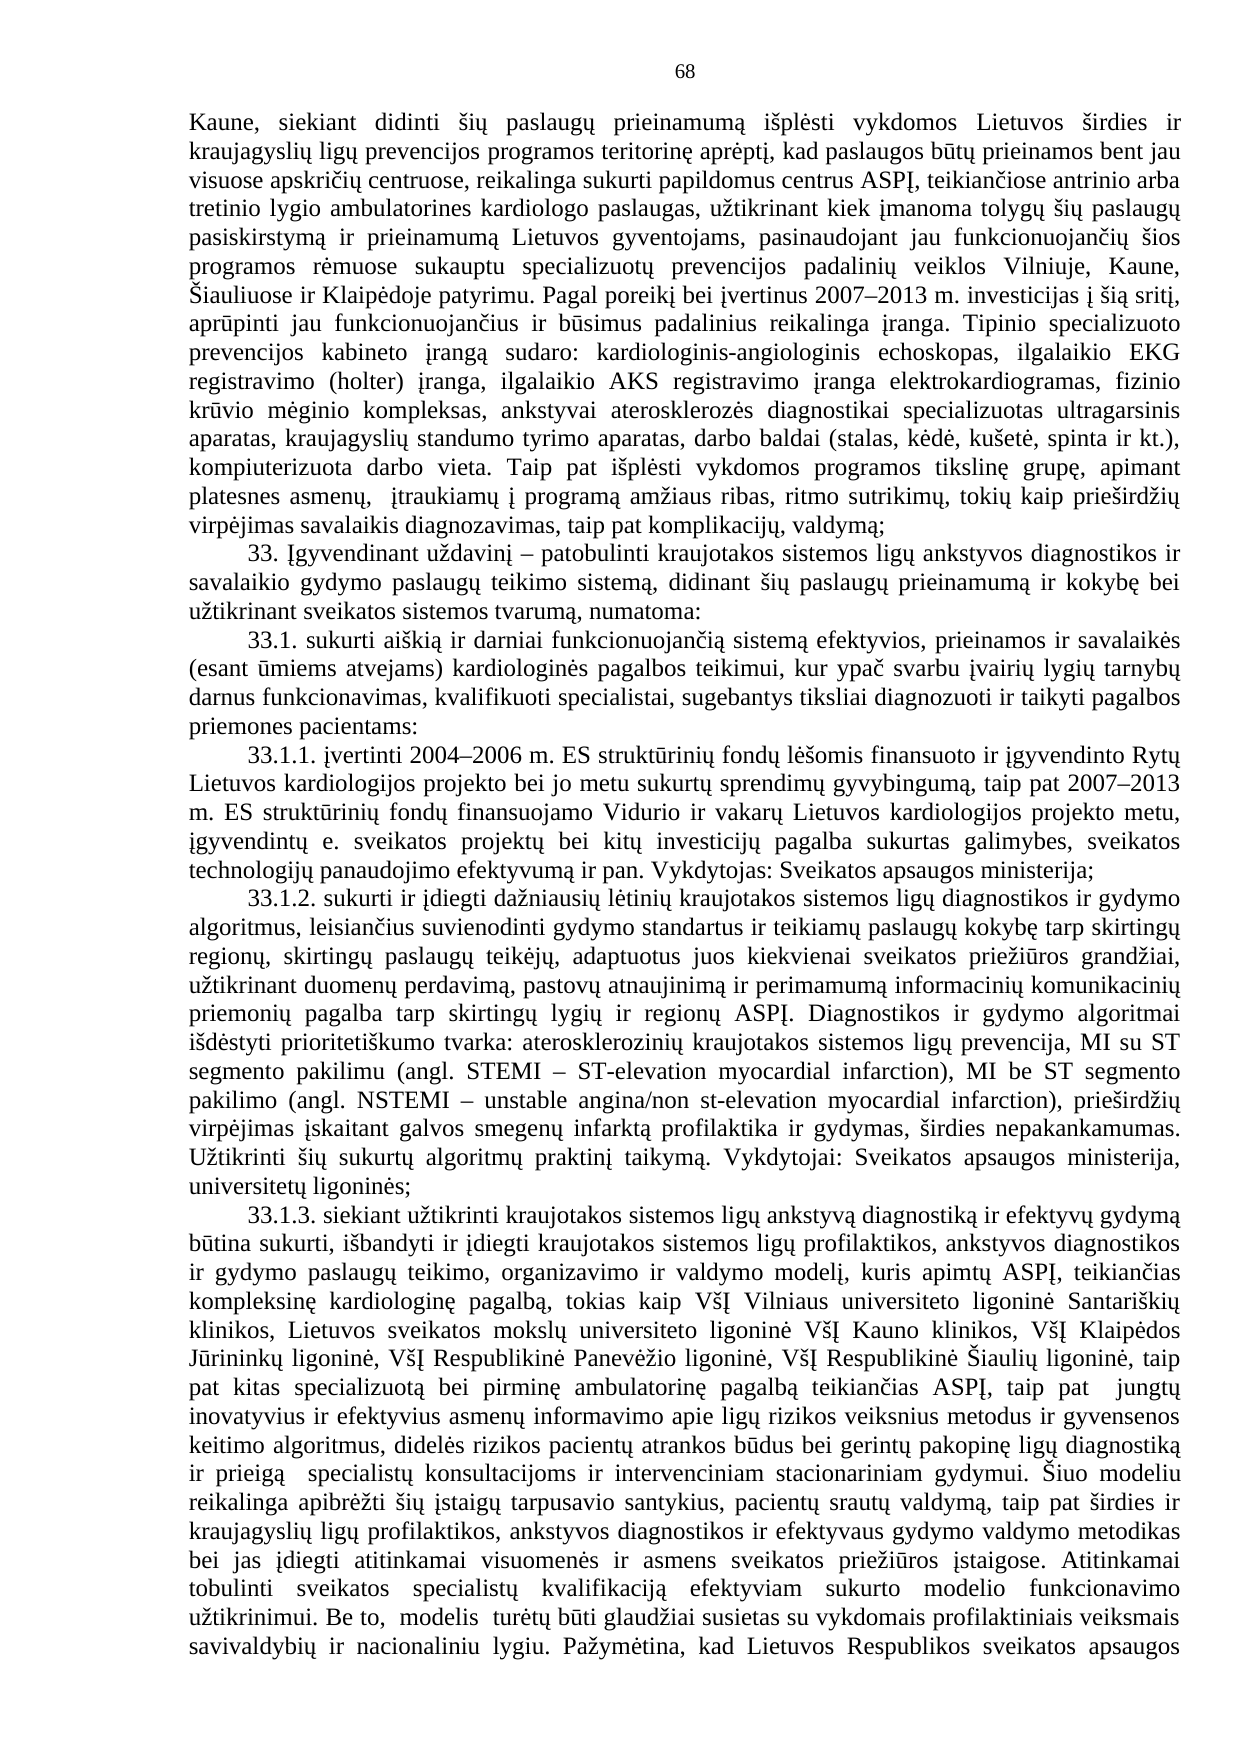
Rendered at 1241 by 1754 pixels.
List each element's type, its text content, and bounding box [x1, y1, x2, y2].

text Kaune, siekiant didinti šių paslaugų prieinamumą išplėsti vykdomos Lietuvos širdies ir kraujagyslių ligų prevencijos programos teritorinę aprėptį, kad paslaugos būtų prieinamos bent jau visuose apskričių centruose, reikalinga sukurti papildomus centrus ASPĮ, teikiančiose antrinio arba tretinio lygio ambulatorines kardiologo paslaugas, užtikrinant kiek įmanoma tolygų šių paslaugų pasiskirstymą ir prieinamumą Lietuvos gyventojams, pasinaudojant jau funkcionuojančių šios programos rėmuose sukauptu specializuotų prevencijos padalinių veiklos Vilniuje, Kaune, Šiauliuose ir Klaipėdoje patyrimu. Pagal poreikį bei įvertinus 2007–2013 m. investicijas į šią sritį, aprūpinti jau funkcionuojančius ir būsimus padalinius reikalinga įranga. Tipinio specializuoto prevencijos kabineto įrangą sudaro: kardiologinis-angiologinis echoskopas, ilgalaikio EKG registravimo (holter) įranga, ilgalaikio AKS registravimo įranga elektrokardiogramas, fizinio krūvio mėginio kompleksas, ankstyvai aterosklerozės diagnostikai specializuotas ultragarsinis aparatas, kraujagyslių standumo tyrimo aparatas, darbo baldai (stalas, kėdė, kušetė, spinta ir kt.), kompiuterizuota darbo vieta. Taip pat išplėsti vykdomos programos tikslinę grupę, apimant platesnes asmenų, įtraukiamų į programą amžiaus ribas, ritmo sutrikimų, tokių kaip prieširdžių virpėjimas savalaikis diagnozavimas, taip pat komplikacijų, valdymą; [188, 107, 1181, 538]
text 33.1. sukurti aiškią ir darniai funkcionuojančią sistemą efektyvios, prieinamos ir savalaikės (esant ūmiems atvejams) kardiologinės pagalbos teikimui, kur ypač svarbu įvairių lygių tarnybų darnus funkcionavimas, kvalifikuoti specialistai, sugebantys tiksliai diagnozuoti ir taikyti pagalbos priemones pacientams: [188, 625, 1181, 740]
text 33. Įgyvendinant uždavinį – patobulinti kraujotakos sistemos ligų ankstyvos diagnostikos ir savalaikio gydymo paslaugų teikimo sistemą, didinant šių paslaugų prieinamumą ir kokybę bei užtikrinant sveikatos sistemos tvarumą, numatoma: [188, 538, 1181, 625]
text 33.1.1. įvertinti 2004–2006 m. ES struktūrinių fondų lėšomis finansuoto ir įgyvendinto Rytų Lietuvos kardiologijos projekto bei jo metu sukurtų sprendimų gyvybingumą, taip pat 2007–2013 m. ES struktūrinių fondų finansuojamo Vidurio ir vakarų Lietuvos kardiologijos projekto metu, įgyvendintų e. sveikatos projektų bei kitų investicijų pagalba sukurtas galimybes, sveikatos technologijų panaudojimo efektyvumą ir pan. Vykdytojas: Sveikatos apsaugos ministerija; [188, 740, 1181, 883]
text 33.1.3. siekiant užtikrinti kraujotakos sistemos ligų ankstyvą diagnostiką ir efektyvų gydymą būtina sukurti, išbandyti ir įdiegti kraujotakos sistemos ligų profilaktikos, ankstyvos diagnostikos ir gydymo paslaugų teikimo, organizavimo ir valdymo modelį, kuris apimtų ASPĮ, teikiančias kompleksinę kardiologinę pagalbą, tokias kaip VšĮ Vilniaus universiteto ligoninė Santariškių klinikos, Lietuvos sveikatos mokslų universiteto ligoninė VšĮ Kauno klinikos, VšĮ Klaipėdos Jūrininkų ligoninė, VšĮ Respublikinė Panevėžio ligoninė, VšĮ Respublikinė Šiaulių ligoninė, taip pat kitas specializuotą bei pirminę ambulatorinę pagalbą teikiančias ASPĮ, taip pat jungtų inovatyvius ir efektyvius asmenų informavimo apie ligų rizikos veiksnius metodus ir gyvensenos keitimo algoritmus, didelės rizikos pacientų atrankos būdus bei gerintų pakopinę ligų diagnostiką ir prieigą specialistų konsultacijoms ir intervenciniam stacionariniam gydymui. Šiuo modeliu reikalinga apibrėžti šių įstaigų tarpusavio santykius, pacientų srautų valdymą, taip pat širdies ir kraujagyslių ligų profilaktikos, ankstyvos diagnostikos ir efektyvaus gydymo valdymo metodikas bei jas įdiegti atitinkamai visuomenės ir asmens sveikatos priežiūros įstaigose. Atitinkamai tobulinti sveikatos specialistų kvalifikaciją efektyviam sukurto modelio funkcionavimo užtikrinimui. Be to, modelis turėtų būti glaudžiai susietas su vykdomais profilaktiniais veiksmais savivaldybių ir nacionaliniu lygiu. Pažymėtina, kad Lietuvos Respublikos sveikatos apsaugos [188, 1200, 1181, 1660]
text 33.1.2. sukurti ir įdiegti dažniausių lėtinių kraujotakos sistemos ligų diagnostikos ir gydymo algoritmus, leisiančius suvienodinti gydymo standartus ir teikiamų paslaugų kokybę tarp skirtingų regionų, skirtingų paslaugų teikėjų, adaptuotus juos kiekvienai sveikatos priežiūros grandžiai, užtikrinant duomenų perdavimą, pastovų atnaujinimą ir perimamumą informacinių komunikacinių priemonių pagalba tarp skirtingų lygių ir regionų ASPĮ. Diagnostikos ir gydymo algoritmai išdėstyti prioritetiškumo tvarka: aterosklerozinių kraujotakos sistemos ligų prevencija, MI su ST segmento pakilimu (angl. STEMI – ST-elevation myocardial infarction), MI be ST segmento pakilimo (angl. NSTEMI – unstable angina/non st-elevation myocardial infarction), prieširdžių virpėjimas įskaitant galvos smegenų infarktą profilaktika ir gydymas, širdies nepakankamumas. Užtikrinti šių sukurtų algoritmų praktinį taikymą. Vykdytojai: Sveikatos apsaugos ministerija, universitetų ligoninės; [188, 883, 1181, 1200]
